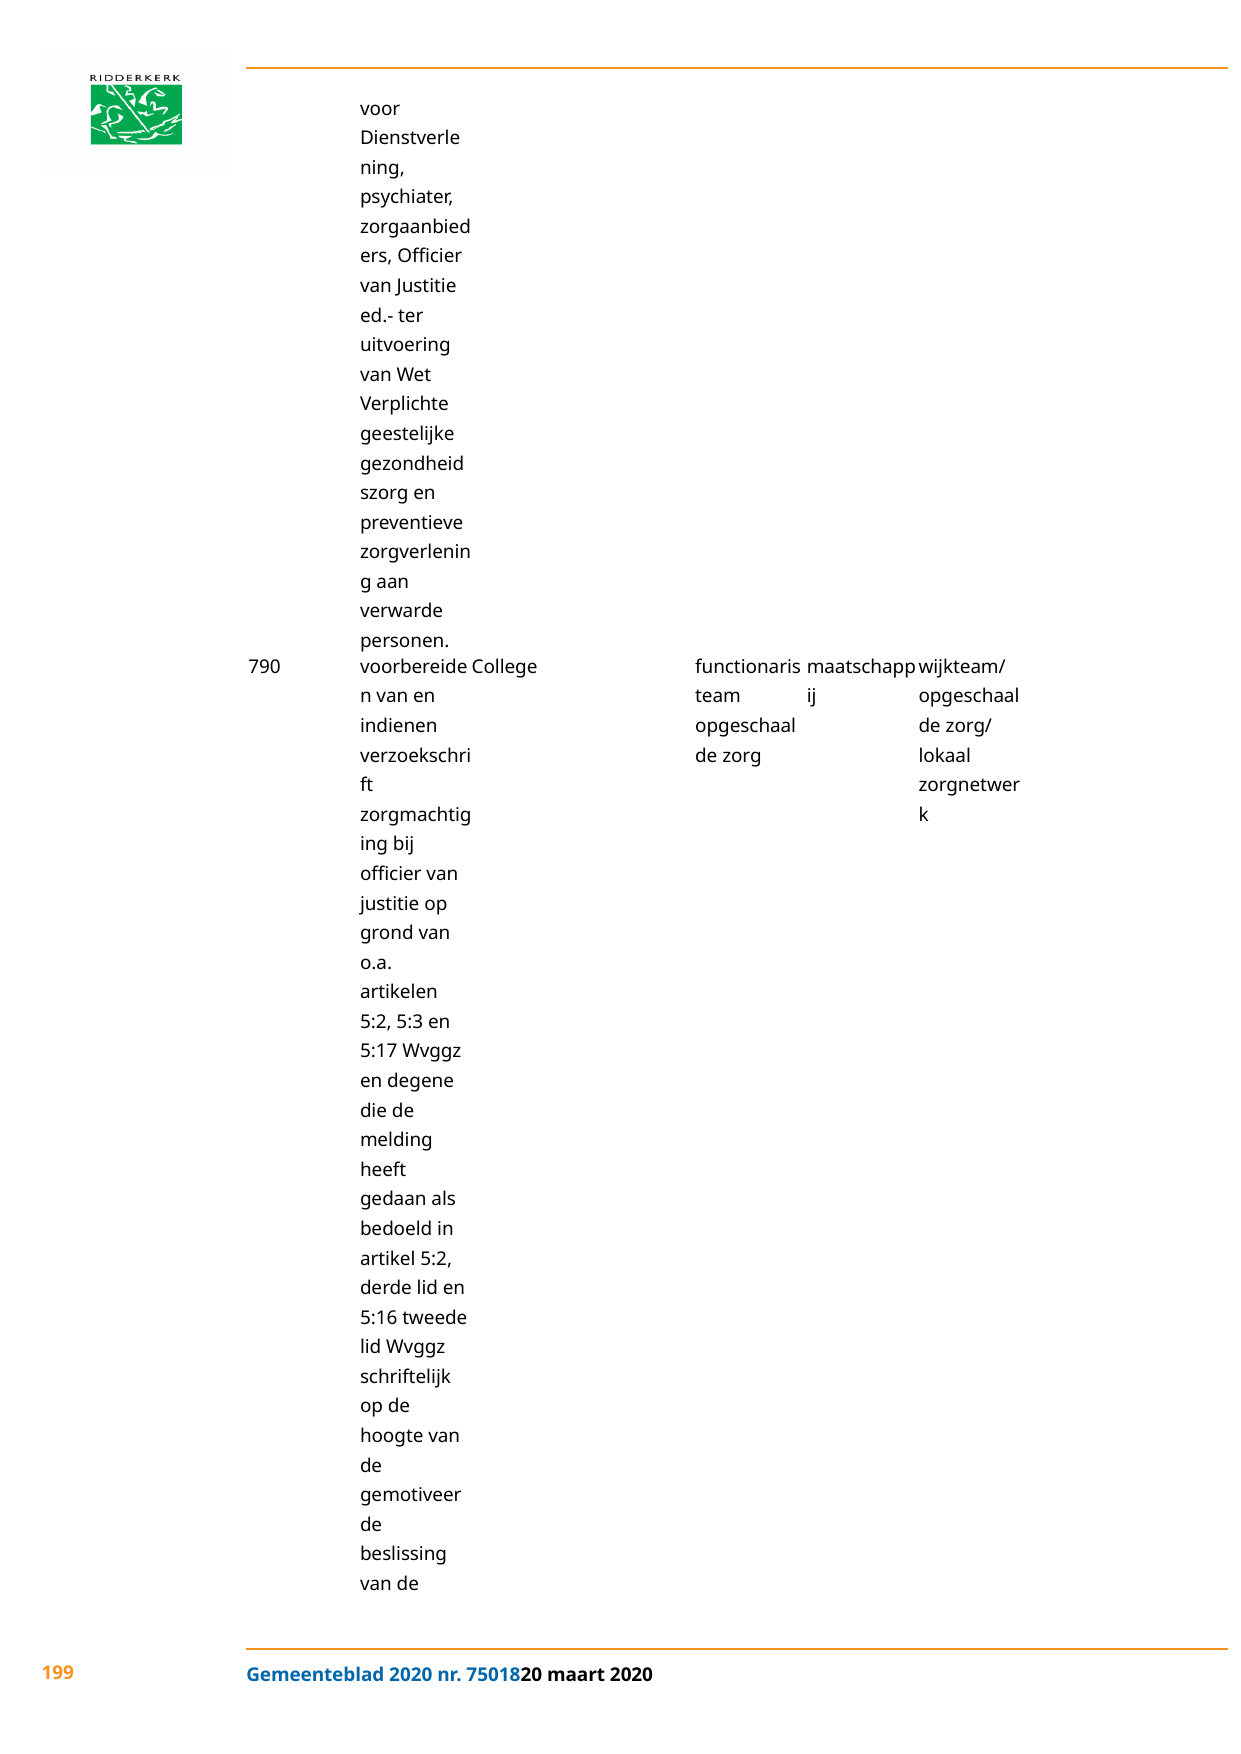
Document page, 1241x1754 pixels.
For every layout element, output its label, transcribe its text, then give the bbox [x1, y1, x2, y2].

table_cell College [471, 653, 583, 1596]
table_cell [1030, 95, 1152, 653]
table_cell [471, 95, 583, 653]
table_cell voorbereiden van en indienen verzoekschrift zorgmachtiging bij officier van justitie op grond van o.a. artikelen 5:2, 5:3 en 5:17 Wvggz en degene die de melding heeft gedaan als bedoeld in artikel 5:2, derde lid en 5:16 tweede lid Wvggz schriftelijk op de hoogte van de gemotiveerde beslissing van de [360, 653, 471, 1596]
table_cell [695, 95, 807, 653]
picture [41, 47, 231, 172]
table_cell voor Dienstverlening, psychiater, zorgaanbieders, Officier van Justitie ed.- ter uitvoering van Wet Verplichte geestelijke gezondheidszorg en preventieve zorgverlening aan verwarde personen. [360, 95, 471, 653]
table_cell [583, 95, 695, 653]
table_cell [807, 95, 918, 653]
table_cell [583, 653, 695, 1596]
table_cell [248, 95, 360, 653]
table_cell [1030, 653, 1152, 1596]
table_cell maatschappij [807, 653, 918, 1596]
table_cell functionaris team opgeschaalde zorg [695, 653, 807, 1596]
table_cell 790 [248, 653, 360, 1596]
table_cell wijkteam/ opgeschaalde zorg/ lokaal zorgnetwerk [918, 653, 1030, 1596]
table_cell [918, 95, 1030, 653]
